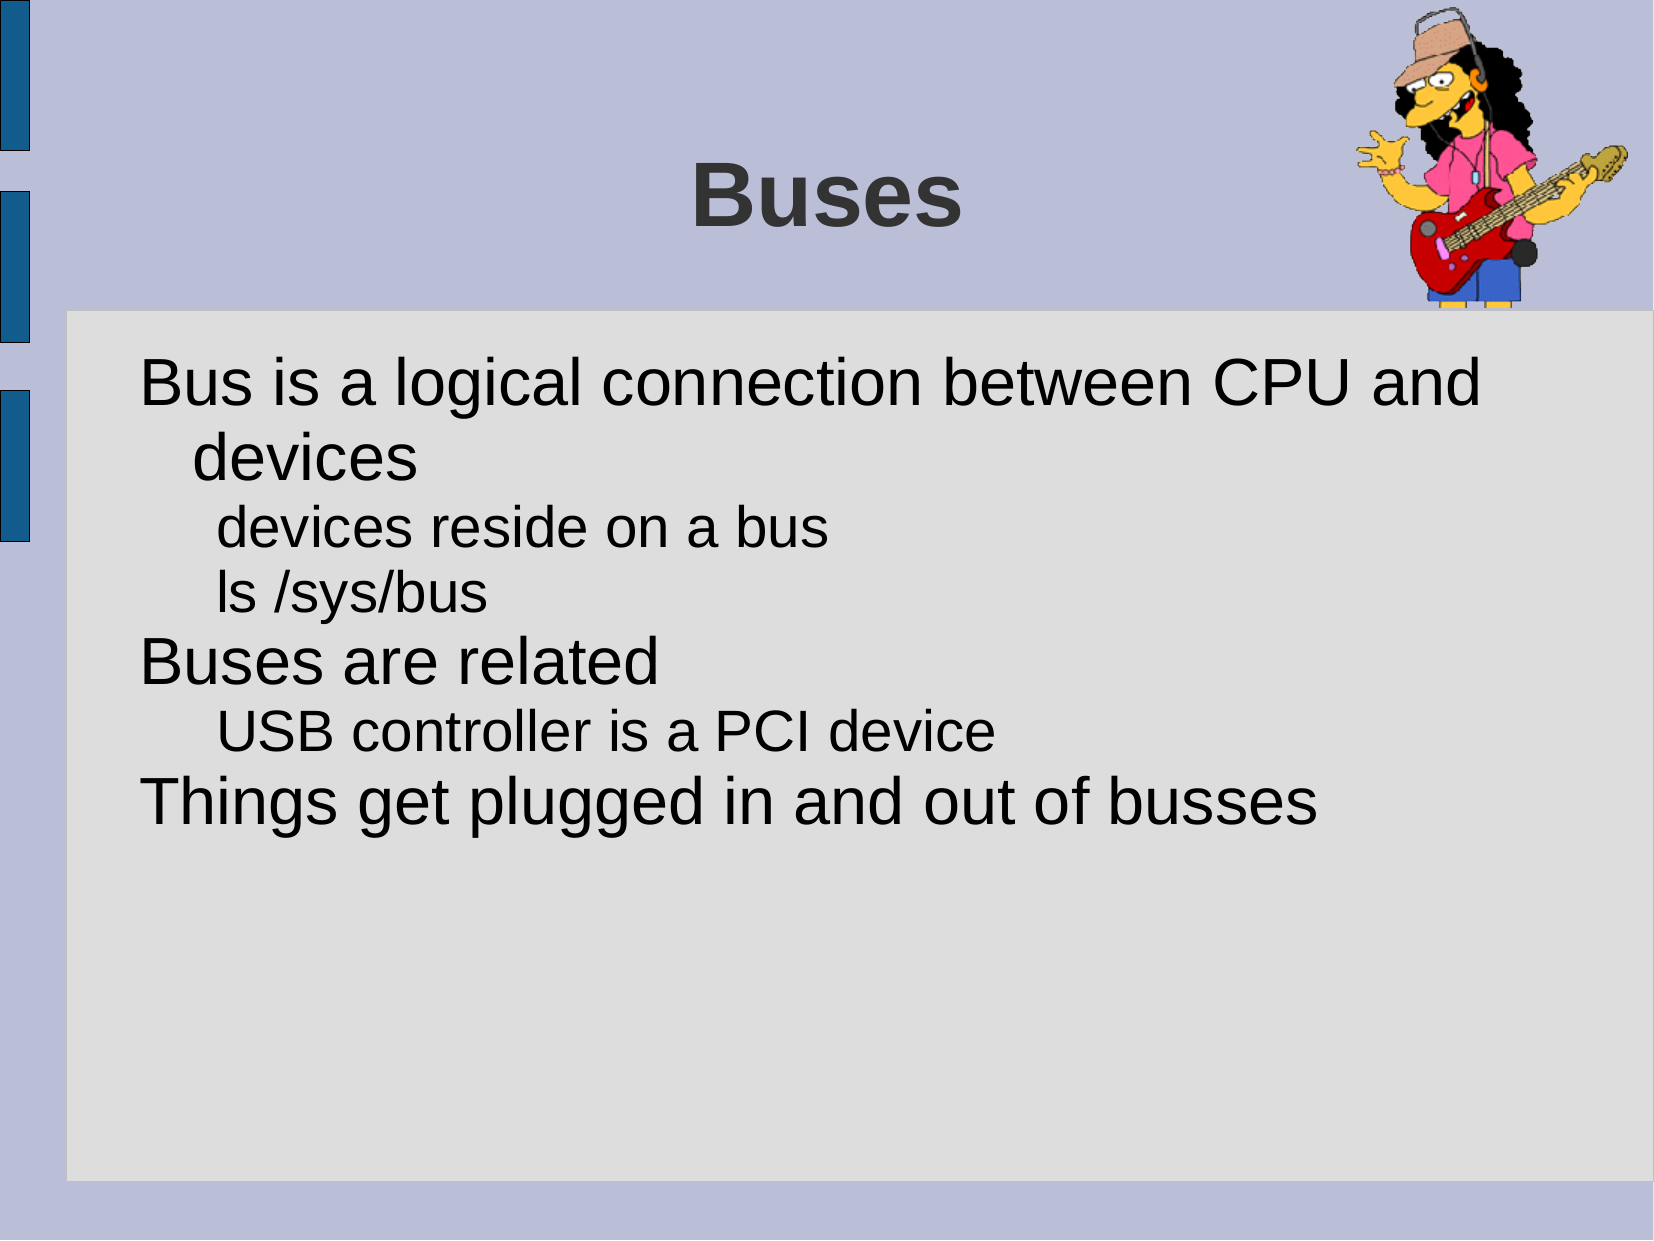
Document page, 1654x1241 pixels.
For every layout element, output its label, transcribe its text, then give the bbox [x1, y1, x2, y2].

list Bus is a logical connection between CPU and devices devices reside on a bus ls /sys/bus Buses are related USB controller is a PCI device Things get plugged in and out of busses [121, 344, 1534, 1112]
picture [1356, 7, 1630, 308]
title Buses [121, 98, 1534, 291]
